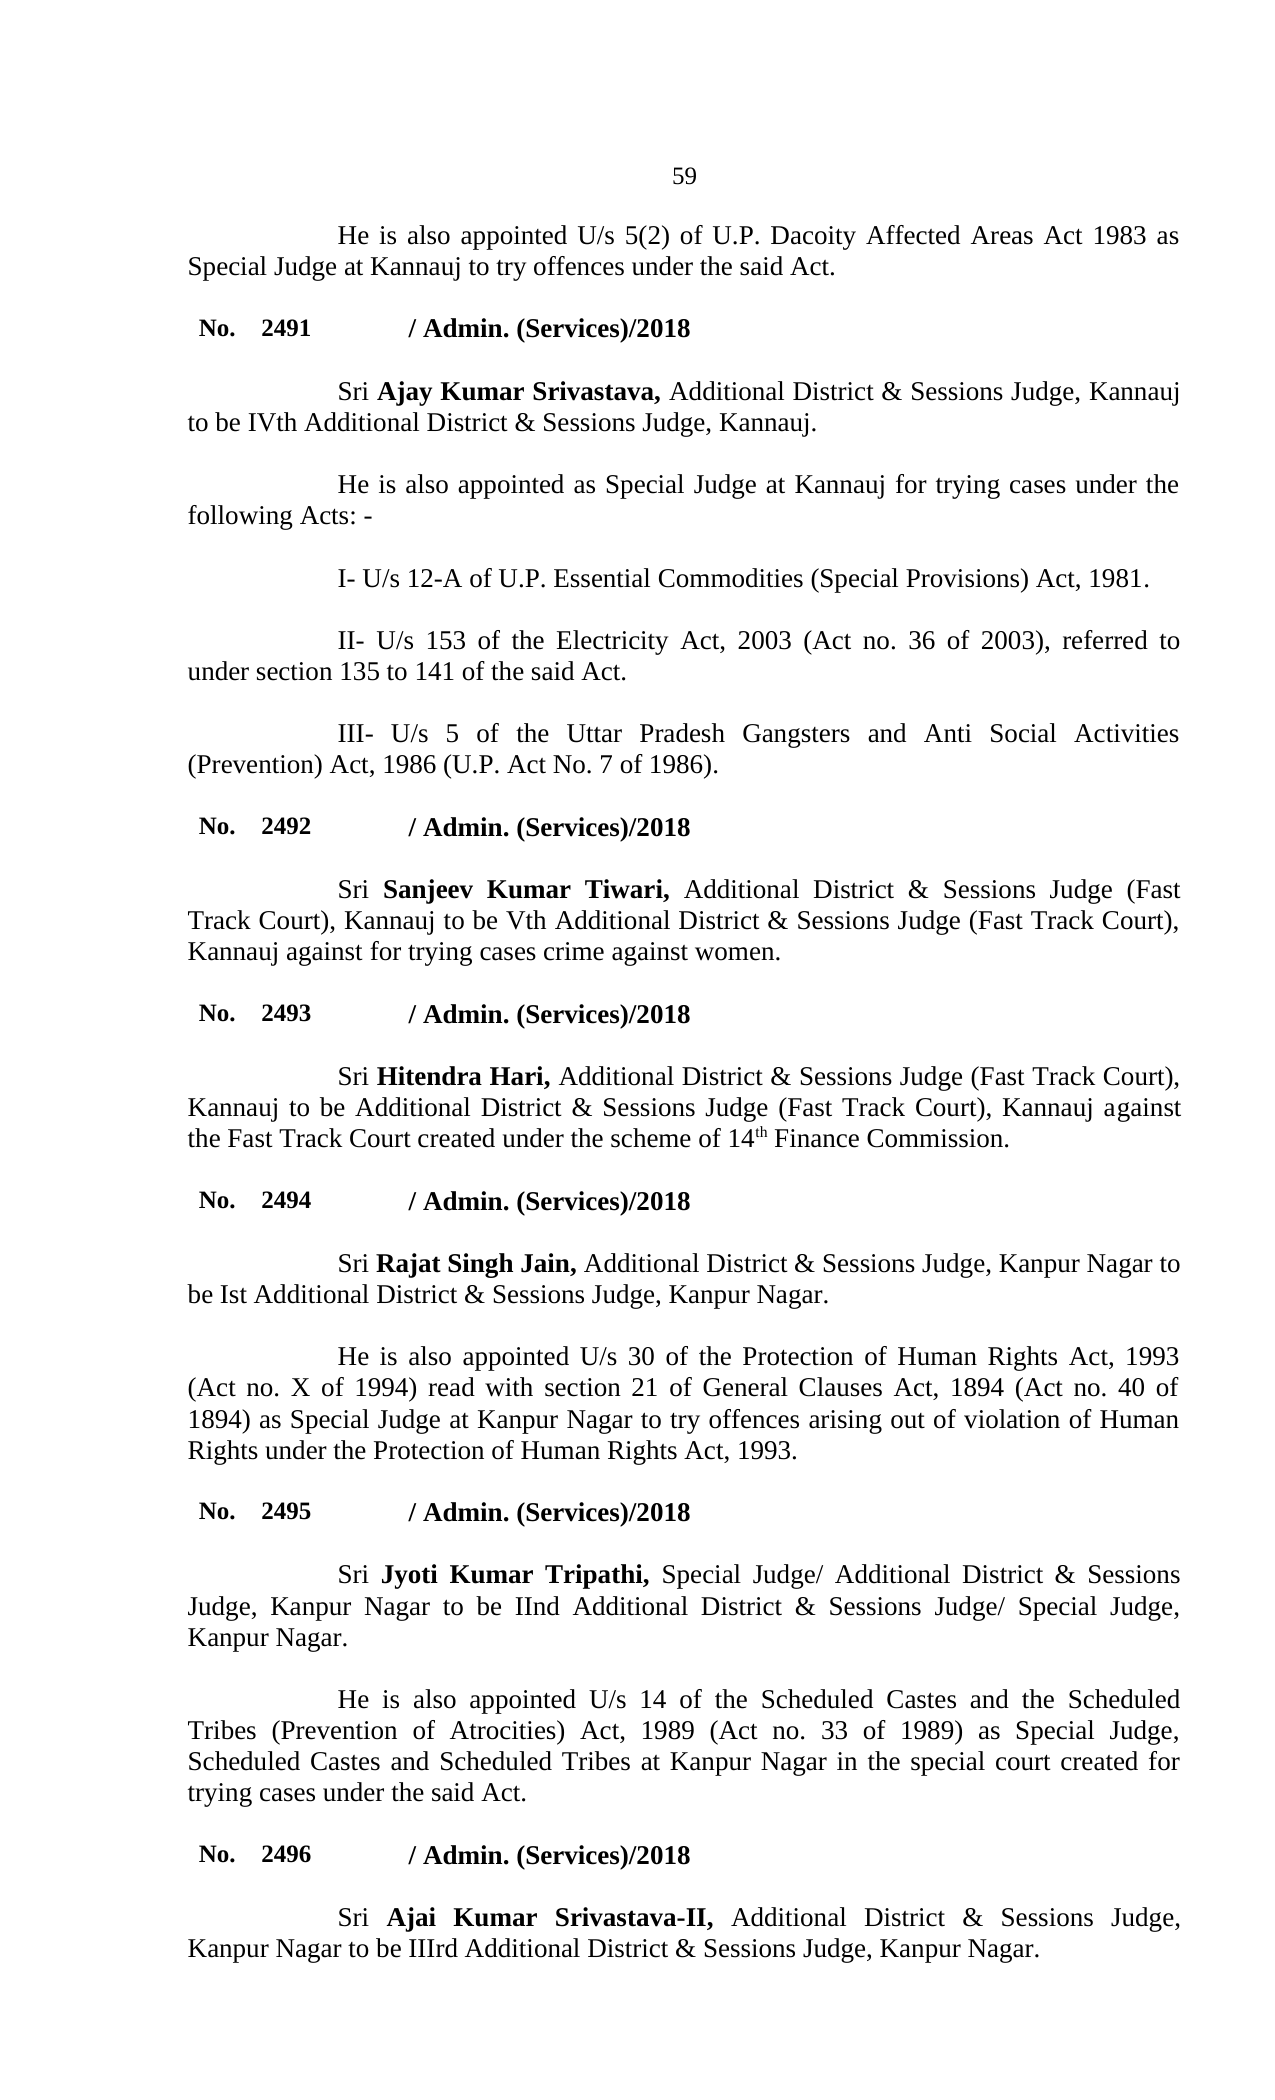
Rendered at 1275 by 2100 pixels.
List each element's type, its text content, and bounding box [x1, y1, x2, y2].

text I- U/s 12-A of U.P. Essential Commodities (Special Provisions) Act, 1981. [187, 562, 1181, 593]
text Sri Ajai Kumar Srivastava-II, Additional District & Sessions Judge, Kanpur Nagar to be IIIrd Additional District & Sessions Judge, Kanpur Nagar. [187, 1901, 1181, 1963]
text He is also appointed U/s 14 of the Scheduled Castes and the Scheduled Tribes (Prevention of Atrocities) Act, 1989 (Act no. 33 of 1989) as Special Judge, Scheduled Castes and Scheduled Tribes at Kanpur Nagar in the special court created for trying cases under the said Act. [187, 1683, 1181, 1808]
text Sri Hitendra Hari, Additional District & Sessions Judge (Fast Track Court), Kannauj to be Additional District & Sessions Judge (Fast Track Court), Kannauj against the Fast Track Court created under the scheme of 14th Finance Commission. [187, 1060, 1181, 1153]
text Sri Sanjeev Kumar Tiwari, Additional District & Sessions Judge (Fast Track Court), Kannauj to be Vth Additional District & Sessions Judge (Fast Track Court), Kannauj against for trying cases crime against women. [187, 873, 1181, 967]
table_header / Admin. (Services)/2018 [391, 998, 737, 1029]
table_header No. [188, 1496, 250, 1527]
text He is also appointed U/s 5(2) of U.P. Dacoity Affected Areas Act 1983 as Special Judge at Kannauj to try offences under the said Act. [187, 219, 1181, 281]
text II- U/s 153 of the Electricity Act, 2003 (Act no. 36 of 2003), referred to under section 135 to 141 of the said Act. [187, 624, 1181, 686]
table_header [250, 1496, 391, 1527]
table_header No. [188, 811, 250, 842]
table_header [250, 1839, 391, 1870]
table_header / Admin. (Services)/2018 [391, 1839, 737, 1870]
text III- U/s 5 of the Uttar Pradesh Gangsters and Anti Social Activities (Prevention) Act, 1986 (U.P. Act No. 7 of 1986). [187, 717, 1181, 780]
table_header No. [188, 313, 250, 344]
table_header / Admin. (Services)/2018 [391, 1496, 737, 1527]
text Sri Ajay Kumar Srivastava, Additional District & Sessions Judge, Kannauj to be IVth Additional District & Sessions Judge, Kannauj. [187, 375, 1181, 437]
table_header / Admin. (Services)/2018 [391, 313, 737, 344]
table_header [250, 998, 391, 1029]
text Sri Jyoti Kumar Tripathi, Special Judge/ Additional District & Sessions Judge, Kanpur Nagar to be IInd Additional District & Sessions Judge/ Special Judge, Kanpur Nagar. [187, 1558, 1181, 1652]
table_header [250, 313, 391, 344]
text Sri Rajat Singh Jain, Additional District & Sessions Judge, Kanpur Nagar to be Ist Additional District & Sessions Judge, Kanpur Nagar. [187, 1247, 1181, 1309]
table_header / Admin. (Services)/2018 [391, 1185, 737, 1216]
table_header No. [188, 998, 250, 1029]
table_header [250, 811, 391, 842]
table_header [250, 1185, 391, 1216]
table_header No. [188, 1839, 250, 1870]
text He is also appointed U/s 30 of the Protection of Human Rights Act, 1993 (Act no. X of 1994) read with section 21 of General Clauses Act, 1894 (Act no. 40 of 1894) as Special Judge at Kanpur Nagar to try offences arising out of violation of Human Rights under the Protection of Human Rights Act, 1993. [187, 1340, 1181, 1465]
table_header No. [188, 1185, 250, 1216]
text He is also appointed as Special Judge at Kannauj for trying cases under the following Acts: - [187, 468, 1181, 531]
table_header / Admin. (Services)/2018 [391, 811, 737, 842]
